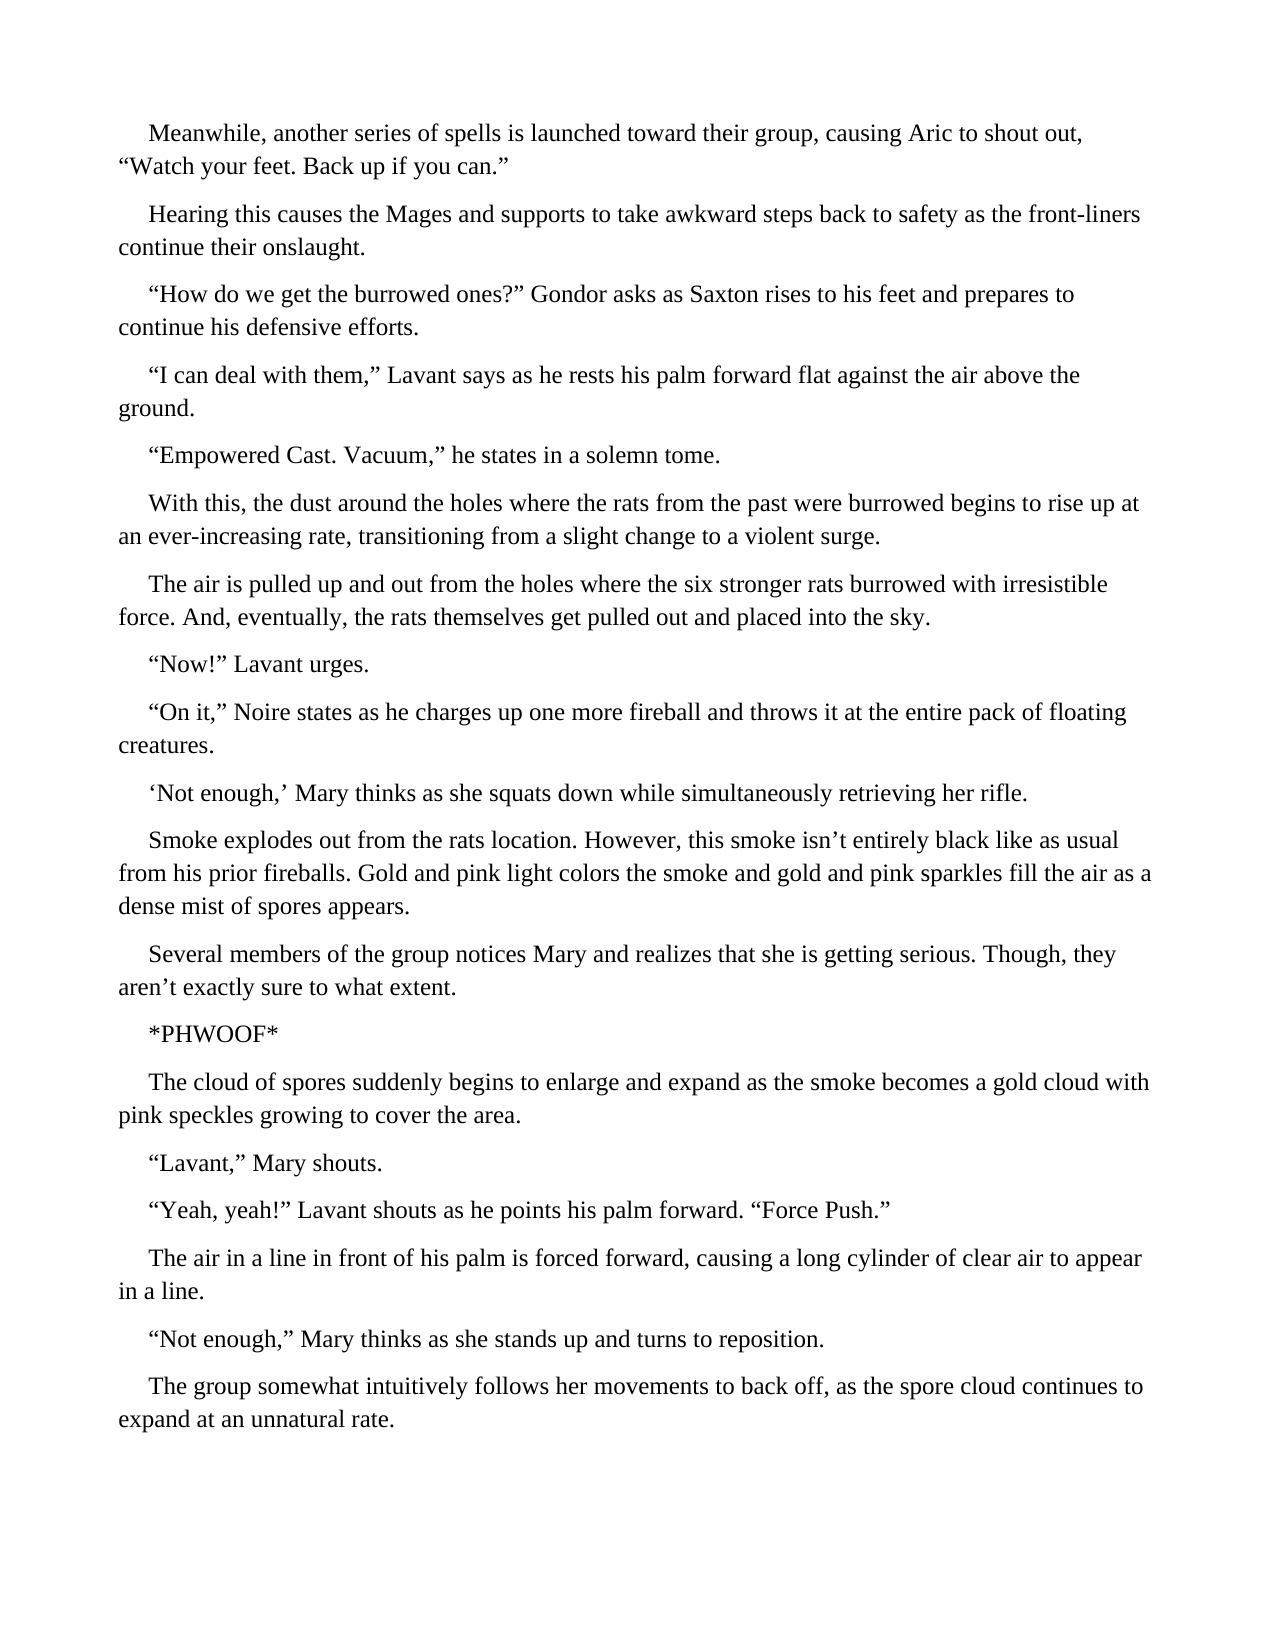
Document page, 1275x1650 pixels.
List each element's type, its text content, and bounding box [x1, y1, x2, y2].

text “Now!” Lavant urges. [118, 649, 1157, 678]
text Several members of the group notices Mary and realizes that she is getting serious. Though, they aren’t exactly sure to what extent. [118, 939, 1157, 1001]
text “Yeah, yeah!” Lavant shouts as he points his palm forward. “Force Push.” [118, 1195, 1157, 1224]
text The air is pulled up and out from the holes where the six stronger rats burrowed with irresistible force. And, eventually, the rats themselves get pulled out and placed into the sky. [118, 569, 1157, 631]
text “Not enough,” Mary thinks as she stands up and turns to reposition. [118, 1324, 1157, 1352]
text ‘Not enough,’ Mary thinks as she squats down while simultaneously retrieving her rifle. [118, 778, 1157, 806]
text *PHWOOF* [118, 1019, 1157, 1048]
text The air in a line in front of his palm is forced forward, causing a long cylinder of clear air to appear in a line. [118, 1243, 1157, 1305]
text Smoke explodes out from the rats location. However, this smoke isn’t entirely black like as usual from his prior fireballs. Gold and pink light colors the smoke and gold and pink sparkles fill the air as a dense mist of spores appears. [118, 825, 1157, 920]
text Hearing this causes the Mages and supports to take awkward steps back to safety as the front-liners continue their onslaught. [118, 199, 1157, 261]
text “Empowered Cast. Vacuum,” he states in a solemn tome. [118, 441, 1157, 469]
text “How do we get the burrowed ones?” Gondor asks as Saxton rises to his feet and prepares to continue his defensive efforts. [118, 279, 1157, 341]
text “Lavant,” Mary shouts. [118, 1148, 1157, 1177]
text “On it,” Noire states as he charges up one more fireball and throws it at the entire pack of floating creatures. [118, 697, 1157, 759]
text Meanwhile, another series of spells is launched toward their group, causing Aric to shout out, “Watch your feet. Back up if you can.” [118, 118, 1157, 180]
text “I can deal with them,” Lavant says as he rests his palm forward flat against the air above the ground. [118, 360, 1157, 422]
text The cloud of spores suddenly begins to enlarge and expand as the smoke becomes a gold cloud with pink speckles growing to cover the area. [118, 1067, 1157, 1129]
text With this, the dust around the holes where the rats from the past were burrowed begins to rise up at an ever-increasing rate, transitioning from a slight change to a violent surge. [118, 488, 1157, 550]
text The group somewhat intuitively follows her movements to back off, as the spore cloud continues to expand at an unnatural rate. [118, 1371, 1157, 1433]
